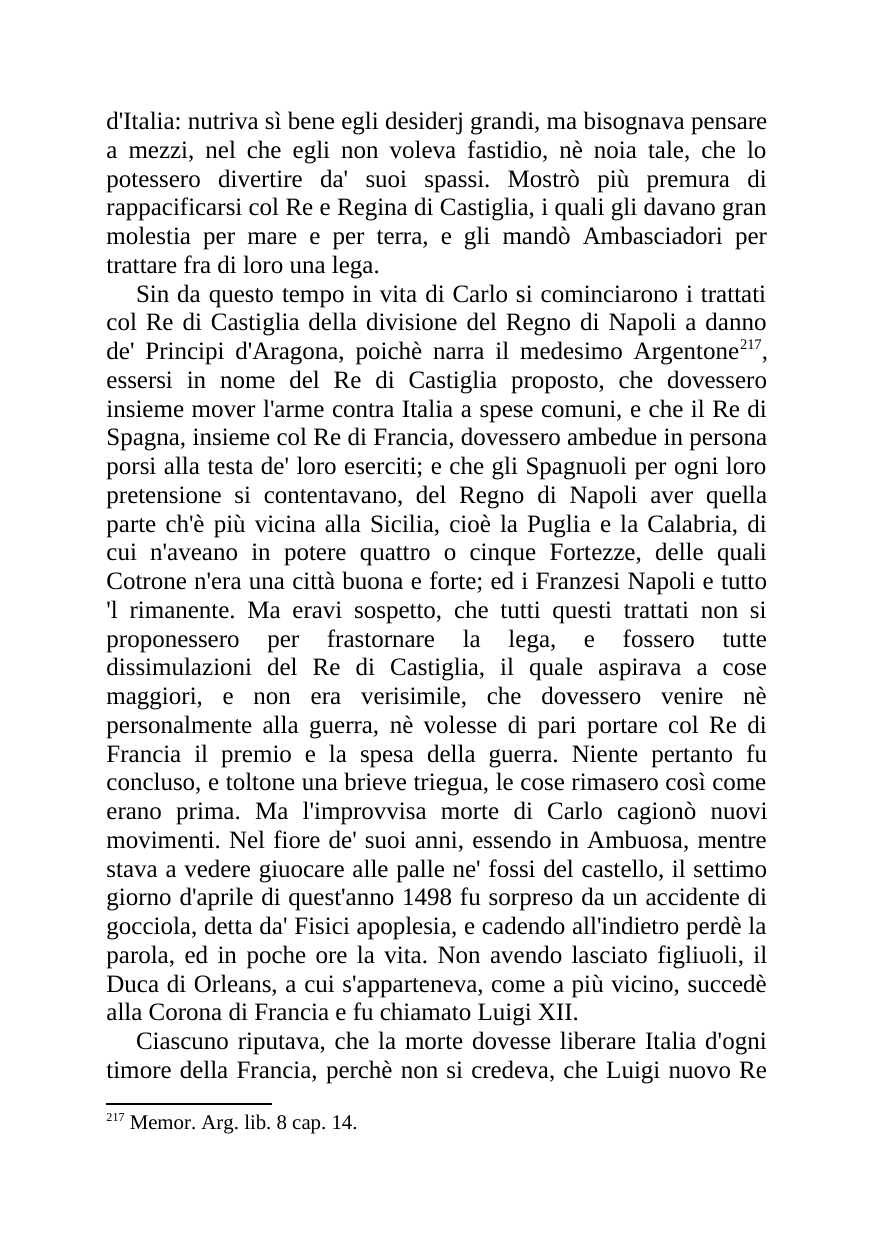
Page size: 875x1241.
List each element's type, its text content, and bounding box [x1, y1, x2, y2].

text Ciascuno riputava, che la morte dovesse liberare Italia d'ogni timore della Francia, perchè non si credeva, che Luigi nuovo Re [106, 1026, 768, 1084]
text Memor. Arg. lib. 8 cap. 14. [106, 1110, 768, 1134]
text d'Italia: nutriva sì bene egli desiderj grandi, ma bisognava pensare a mezzi, nel che egli non voleva fastidio, nè noia tale, che lo potessero divertire da' suoi spassi. Mostrò più premura di rappacificarsi col Re e Regina di Castiglia, i quali gli davano gran molestia per mare e per terra, e gli mandò Ambasciadori per trattare fra di loro una lega. [106, 106, 768, 279]
text Sin da questo tempo in vita di Carlo si cominciarono i trattati col Re di Castiglia della divisione del Regno di Napoli a danno de' Principi d'Aragona, poichè narra il medesimo Argentone, essersi in nome del Re di Castiglia proposto, che dovessero insieme mover l'arme contra Italia a spese comuni, e che il Re di Spagna, insieme col Re di Francia, dovessero ambedue in persona porsi alla testa de' loro eserciti; e che gli Spagnuoli per ogni loro pretensione si contentavano, del Regno di Napoli aver quella parte ch'è più vicina alla Sicilia, cioè la Puglia e la Calabria, di cui n'aveano in potere quattro o cinque Fortezze, delle quali Cotrone n'era una città buona e forte; ed i Franzesi Napoli e tutto 'l rimanente. Ma eravi sospetto, che tutti questi trattati non si proponessero per frastornare la lega, e fossero tutte dissimulazioni del Re di Castiglia, il quale aspirava a cose maggiori, e non era verisimile, che dovessero venire nè personalmente alla guerra, nè volesse di pari portare col Re di Francia il premio e la spesa della guerra. Niente pertanto fu concluso, e toltone una brieve triegua, le cose rimasero così come erano prima. Ma l'improvvisa morte di Carlo cagionò nuovi movimenti. Nel fiore de' suoi anni, essendo in Ambuosa, mentre stava a vedere giuocare alle palle ne' fossi del castello, il settimo giorno d'aprile di quest'anno 1498 fu sorpreso da un accidente di gocciola, detta da' Fisici apoplesia, e cadendo all'indietro perdè la parola, ed in poche ore la vita. Non avendo lasciato figliuoli, il Duca di Orleans, a cui s'apparteneva, come a più vicino, succedè alla Corona di Francia e fu chiamato Luigi XII. [106, 279, 768, 1026]
